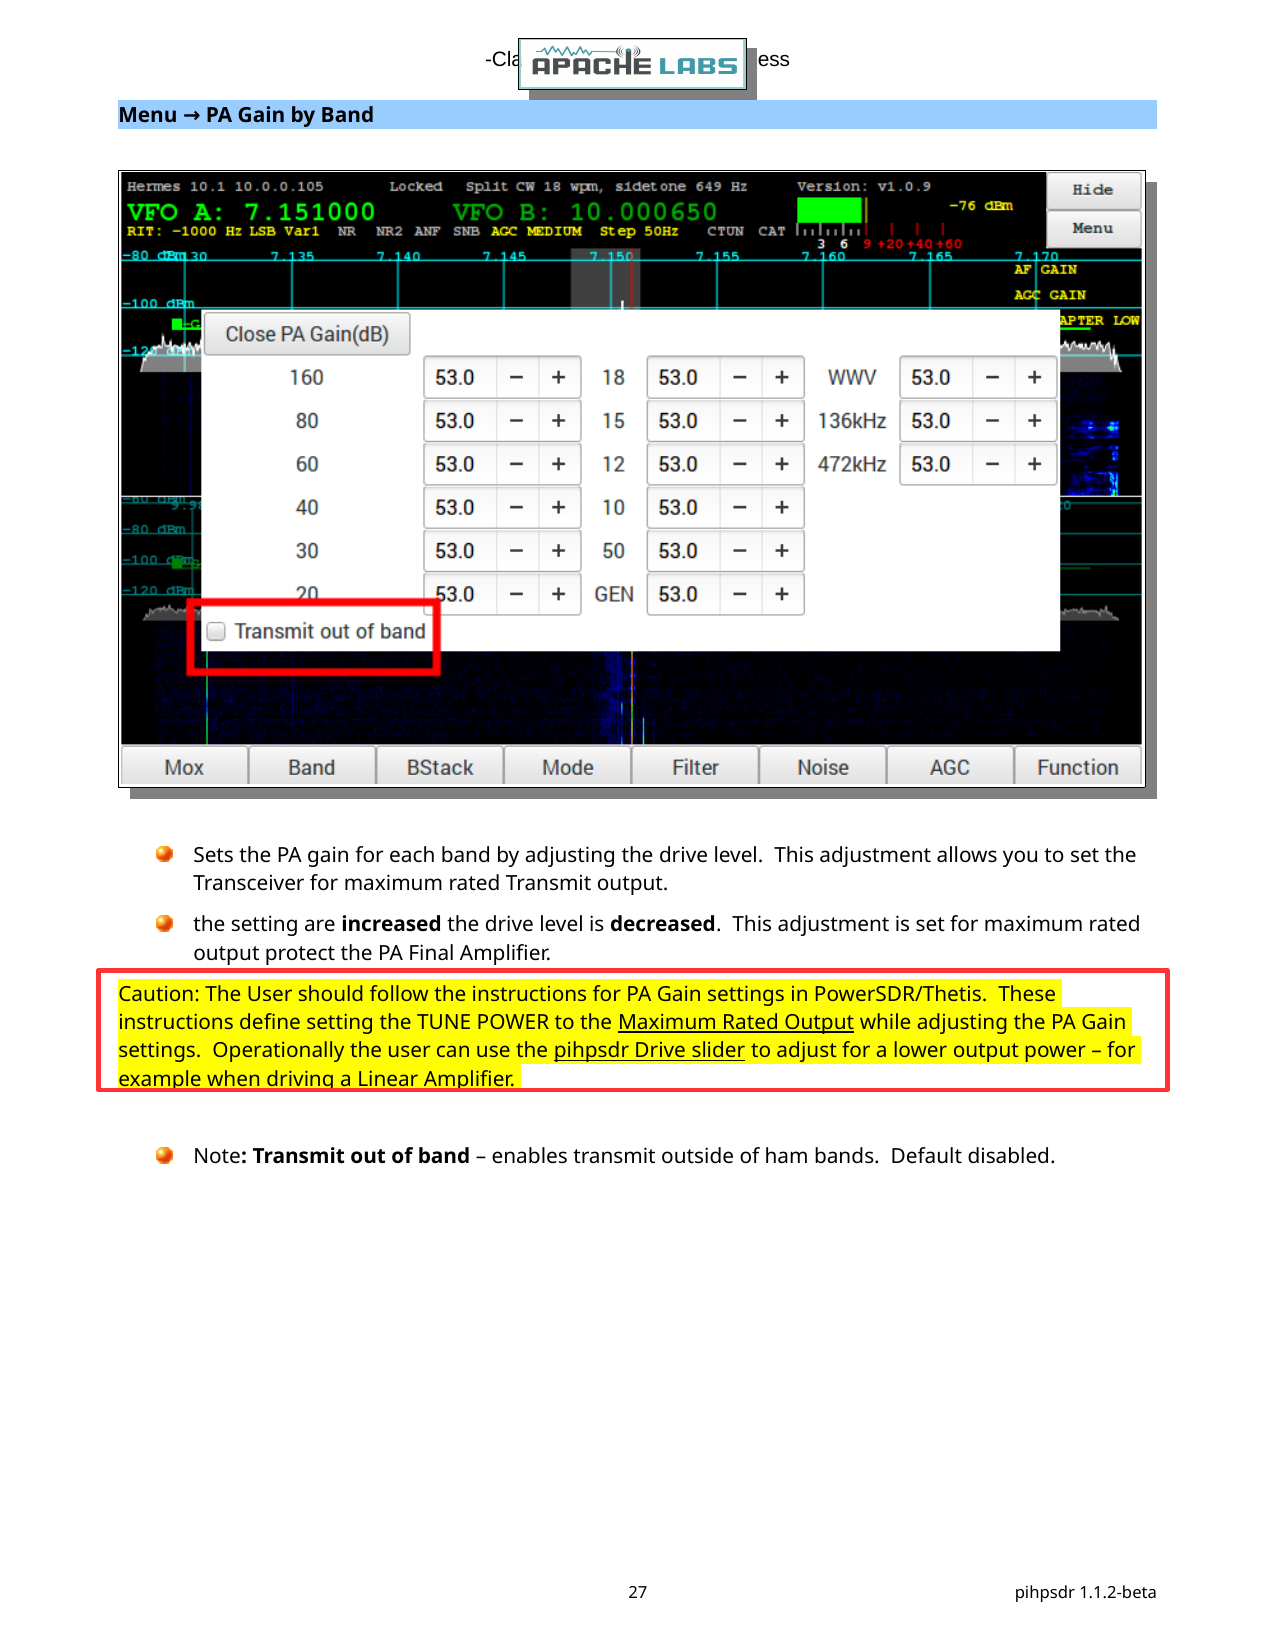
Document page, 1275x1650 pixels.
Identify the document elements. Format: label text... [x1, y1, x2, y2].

subtitle Menu → PA Gain by Band [118, 100, 1157, 129]
text Caution: The User should follow the instructions for PA Gain settings in PowerSDR/Thetis. These instructions define setting the TUNE POWER to the Maximum Rated Output while adjusting the PA Gain settings. Operationally the user can use the pihpsdr Drive slider to adjust for a lower output power – for example when driving a Linear Amplifier. [118, 979, 1157, 1088]
picture [156, 1147, 173, 1164]
picture [156, 846, 173, 862]
picture [156, 915, 173, 932]
list Sets the PA gain for each band by adjusting the drive level. This adjustment allows you to set the Transceiver for maximum rated Transmit output. [156, 840, 1157, 897]
list the setting are increased the drive level is decreased. This adjustment is set for maximum rated output protect the PA Final Amplifier. [156, 909, 1157, 966]
list Note: Transmit out of band – enables transmit outside of ham bands. Default disabled. [156, 1141, 1157, 1169]
picture [521, 40, 744, 87]
picture [121, 172, 1142, 784]
